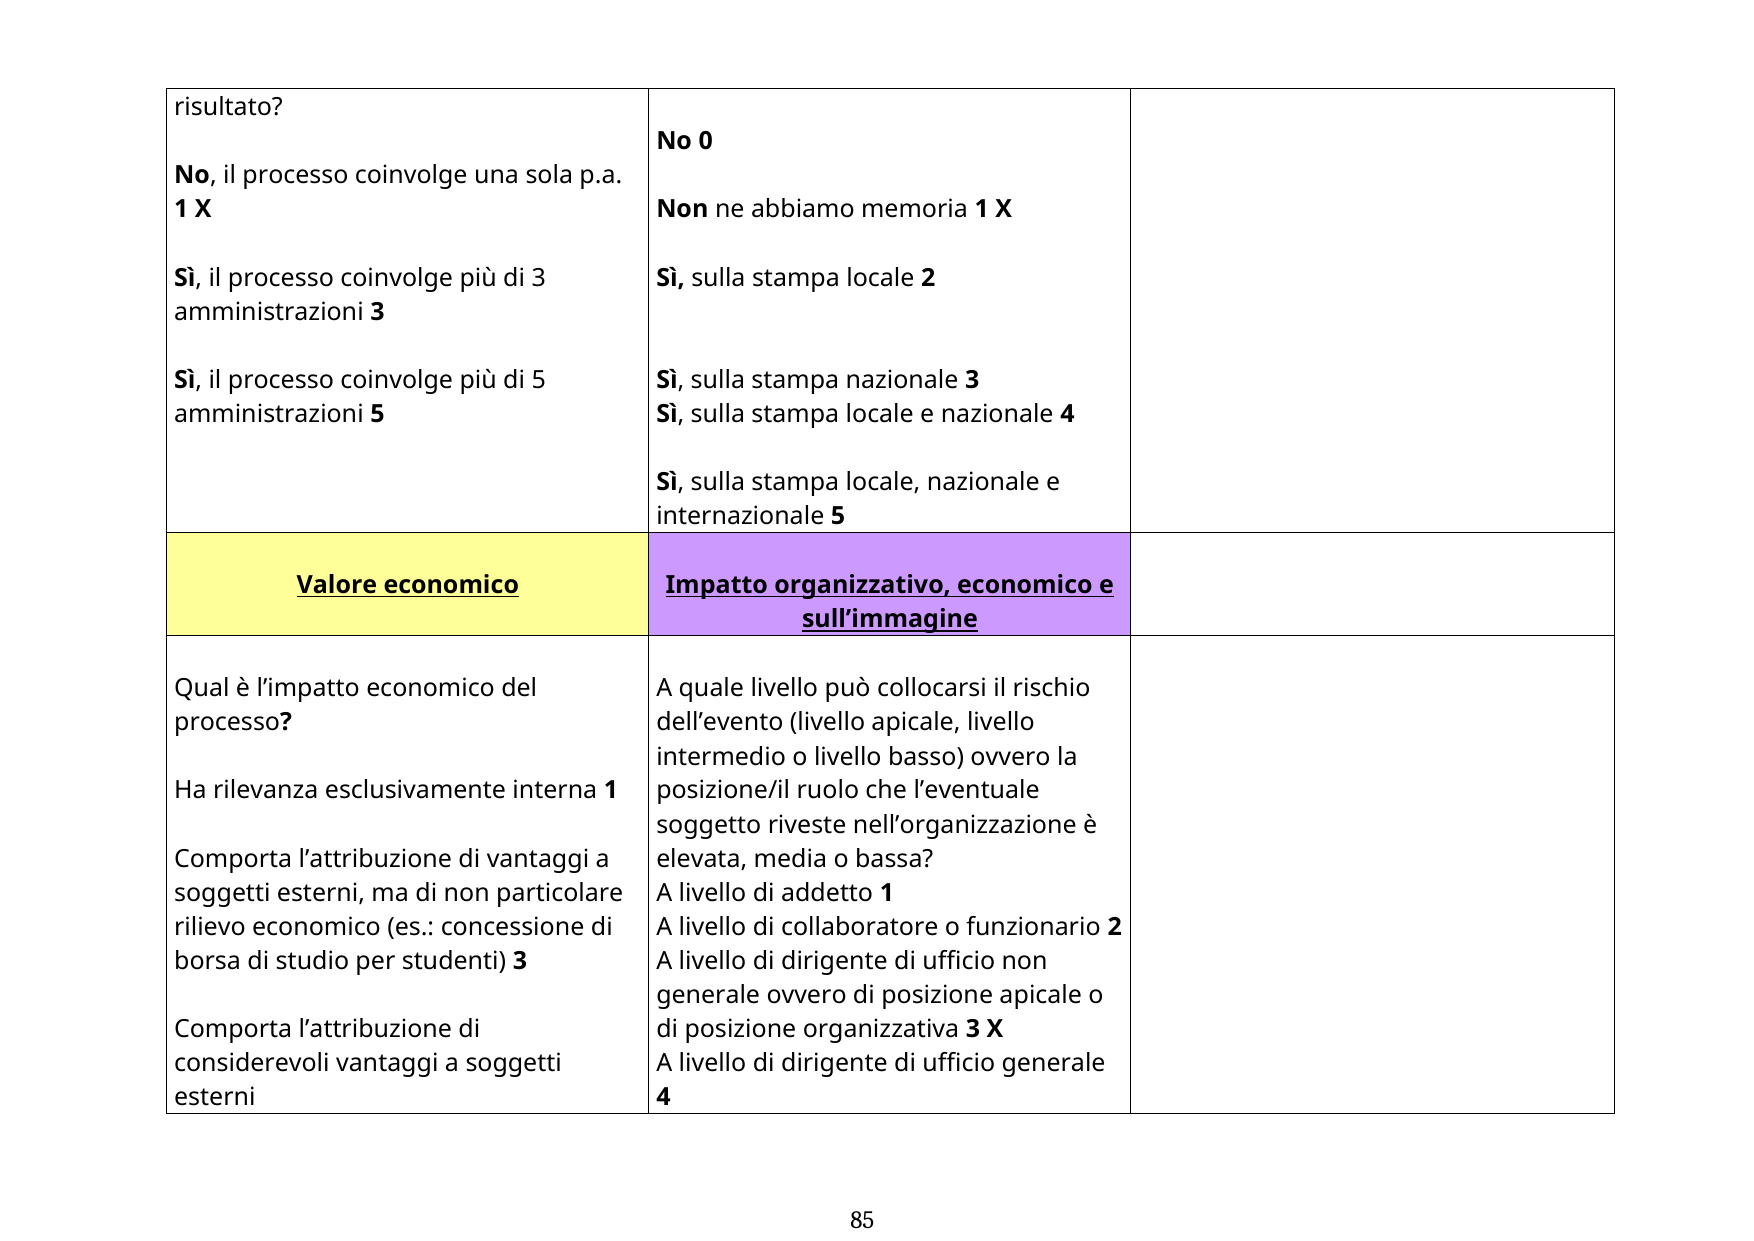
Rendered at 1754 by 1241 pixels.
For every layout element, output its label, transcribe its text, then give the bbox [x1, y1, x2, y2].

table_cell Qual è l’impatto economico del processo? Ha rilevanza esclusivamente interna 1 Comporta l’attribuzione di vantaggi a soggetti esterni, ma di non particolare rilievo economico (es.: concessione di borsa di studio per studenti) 3 Comporta l’attribuzione di considerevoli vantaggi a soggetti esterni [167, 636, 648, 1113]
table_cell [1131, 636, 1614, 1113]
table_cell [1131, 89, 1614, 532]
table_cell No 0 Non ne abbiamo memoria 1 X Sì, sulla stampa locale 2 Sì, sulla stampa nazionale 3 Sì, sulla stampa locale e nazionale 4 Sì, sulla stampa locale, nazionale e internazionale 5 [649, 89, 1130, 532]
table_cell [1131, 533, 1614, 635]
table_cell risultato? No, il processo coinvolge una sola p.a. 1 X Sì, il processo coinvolge più di 3 amministrazioni 3 Sì, il processo coinvolge più di 5 amministrazioni 5 [167, 89, 648, 532]
table_cell Valore economico [167, 533, 648, 635]
table_cell A quale livello può collocarsi il rischio dell’evento (livello apicale, livello intermedio o livello basso) ovvero la posizione/il ruolo che l’eventuale soggetto riveste nell’organizzazione è elevata, media o bassa? A livello di addetto 1 A livello di collaboratore o funzionario 2 A livello di dirigente di ufficio non generale ovvero di posizione apicale o di posizione organizzativa 3 X A livello di dirigente di ufficio generale 4 [649, 636, 1130, 1113]
table_cell Impatto organizzativo, economico e sull’immagine [649, 533, 1130, 635]
